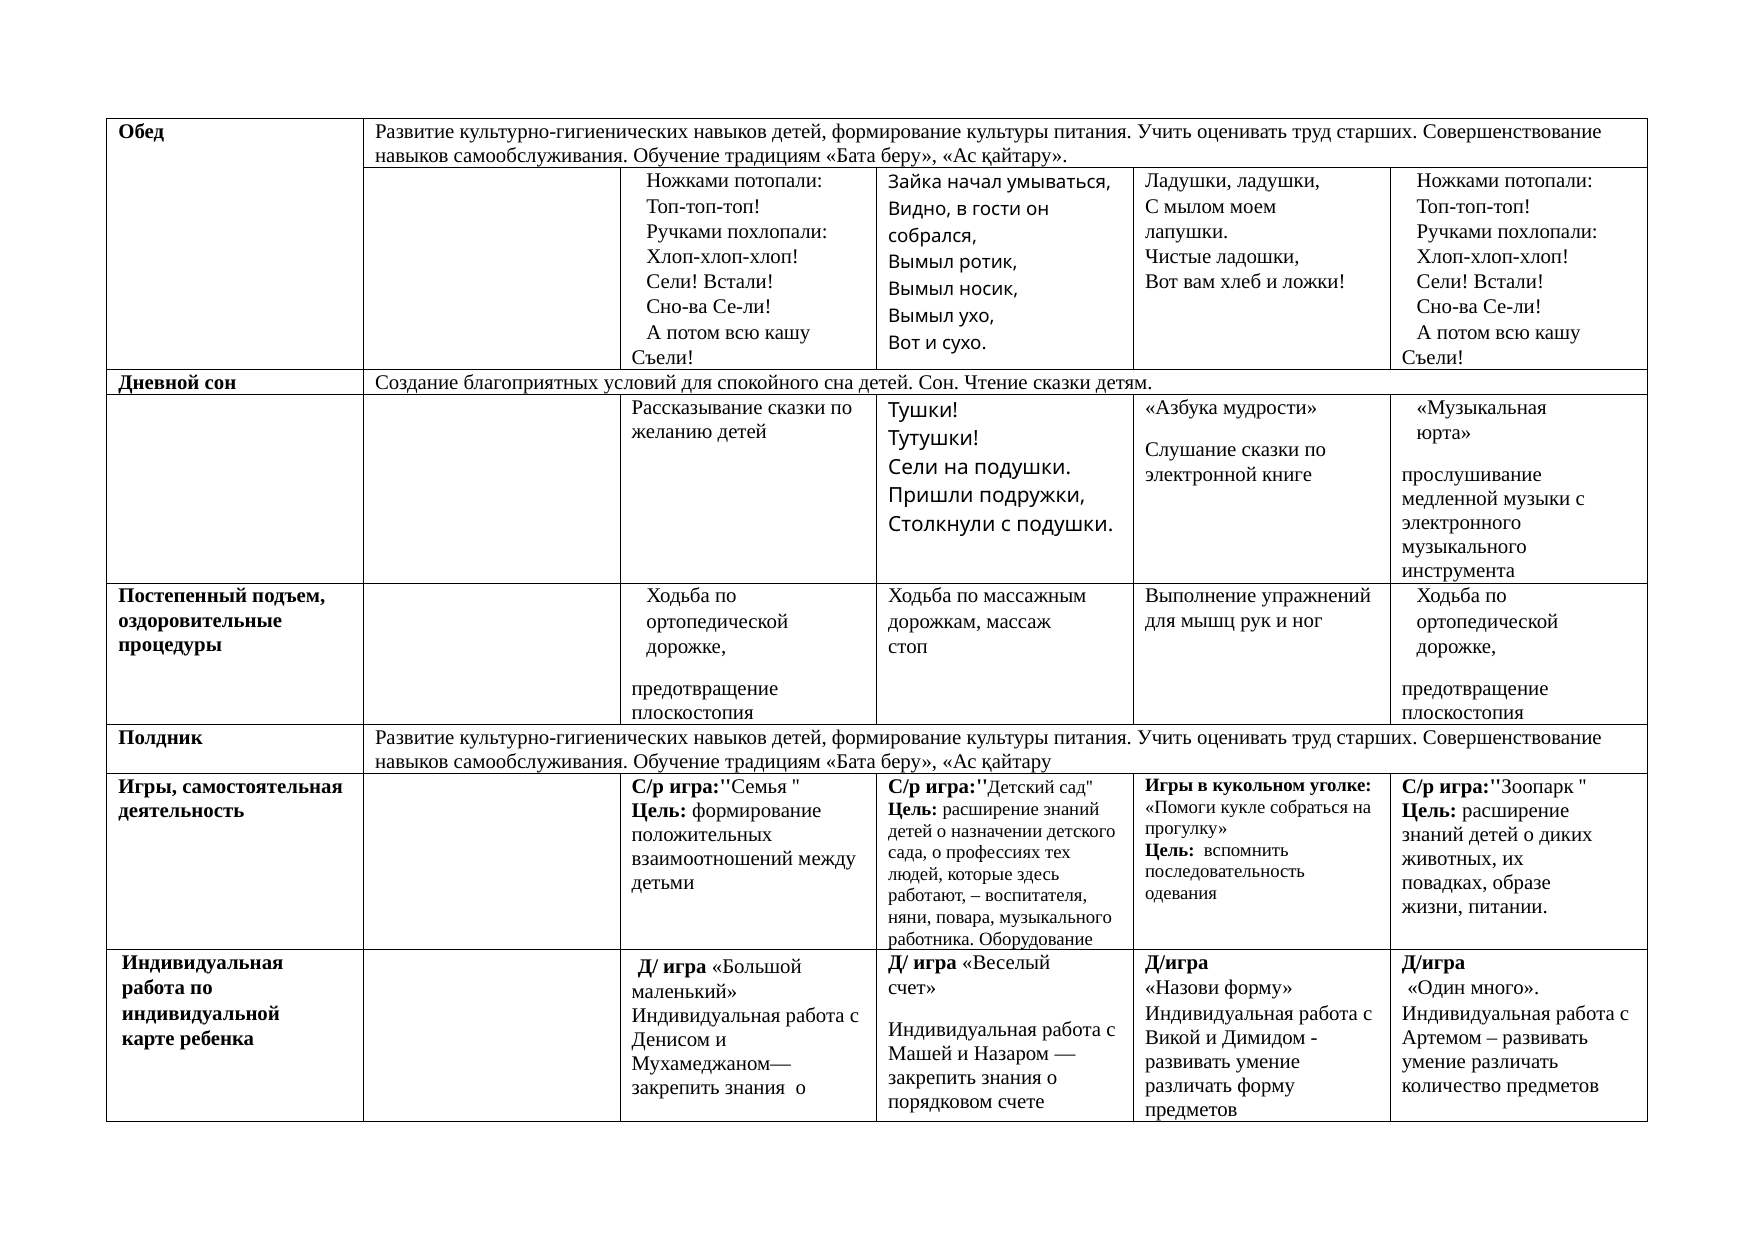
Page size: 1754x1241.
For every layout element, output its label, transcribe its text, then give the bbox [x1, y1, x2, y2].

table_cell Постепенный подъем, оздоровительные процедуры [107, 584, 363, 724]
table_cell Д/ игра «Веселый счет» Индивидуальная работа с Машей и Назаром — закрепить знания о порядковом счете [877, 950, 1133, 1121]
table_cell Развитие культурно-гигиенических навыков детей, формирование культуры питания. Учить оценивать труд старших. Совершенствование навыков самообслуживания. Обучение традициям «Бата беру», «Ас қайтару». [364, 119, 1647, 167]
table_cell С/р игра:''Зоопарк '' Цель: расширение знаний детей о диких животных, их повадках, образе жизни, питании. [1391, 774, 1647, 949]
table_cell «Музыкальная юрта» прослушивание медленной музыки с электронного музыкального инструмента [1391, 395, 1647, 582]
table_cell Дневной сон [107, 370, 363, 394]
table_cell Ножками потопали: Топ-топ-топ! Ручками похлопали: Хлоп-хлоп-хлоп! Сели! Встали! Сно-ва Се-ли! А потом всю кашу Съели! [1391, 168, 1647, 369]
table_cell С/р игра:''Детский сад'' Цель: расширение знаний детей о назначении детского сада, о профессиях тех людей, которые здесь работают, – воспитателя, няни, повара, музыкального работника. Оборудование [877, 774, 1133, 949]
table_cell Ходьба по ортопедической дорожке, предотвращение плоскостопия [621, 584, 876, 724]
table_cell Развитие культурно-гигиенических навыков детей, формирование культуры питания. Учить оценивать труд старших. Совершенствование навыков самообслуживания. Обучение традициям «Бата беру», «Ас қайтару [364, 725, 1647, 773]
table_cell [107, 395, 363, 582]
table_cell Д/игра «Один много». Индивидуальная работа с Артемом – развивать умение различать количество предметов [1391, 950, 1647, 1121]
table_cell Рассказывание сказки по желанию детей [621, 395, 876, 582]
table_cell [364, 395, 620, 582]
table_cell Индивидуальная работа по индивидуальной карте ребенка [107, 950, 363, 1121]
table_cell [364, 168, 620, 369]
table_cell [364, 950, 620, 1121]
table_cell «Азбука мудрости» Слушание сказки по электронной книге [1134, 395, 1390, 582]
table_cell Ладушки, ладушки, С мылом моем лапушки. Чистые ладошки, Вот вам хлеб и ложки! [1134, 168, 1390, 369]
table_cell Д/игра «Назови форму» Индивидуальная работа с Викой и Димидом - развивать умение различать форму предметов [1134, 950, 1390, 1121]
table_cell Обед [107, 119, 363, 369]
table_cell Ножками потопали: Топ-топ-топ! Ручками похлопали: Хлоп-хлоп-хлоп! Сели! Встали! Сно-ва Се-ли! А потом всю кашу Съели! [621, 168, 876, 369]
table_cell Ходьба по ортопедической дорожке, предотвращение плоскостопия [1391, 584, 1647, 724]
table_cell Полдник [107, 725, 363, 773]
table_cell С/р игра:''Семья '' Цель: формирование положительных взаимоотношений между детьми [621, 774, 876, 949]
table_cell Тушки! Тутушки! Сели на подушки. Пришли подружки, Столкнули с подушки. [877, 395, 1133, 582]
table_cell Создание благоприятных условий для спокойного сна детей. Сон. Чтение сказки детям. [364, 370, 1647, 394]
table_cell [364, 774, 620, 949]
table_cell [364, 584, 620, 724]
table_cell Ходьба по массажным дорожкам, массаж стоп [877, 584, 1133, 724]
table_cell Игры, самостоятельная деятельность [107, 774, 363, 949]
table_cell Игры в кукольном уголке: «Помоги кукле собраться на прогулку» Цель: вспомнить последовательность одевания [1134, 774, 1390, 949]
table_cell Зайка начал умываться, Видно, в гости он собрался, Вымыл ротик, Вымыл носик, Вымыл ухо, Вот и сухо. [877, 168, 1133, 369]
table_cell Выполнение упражнений для мышц рук и ног [1134, 584, 1390, 724]
table_cell Д/ игра «Большой маленький» Индивидуальная работа с Денисом и Мухамеджаном— закрепить знания о [621, 950, 876, 1121]
